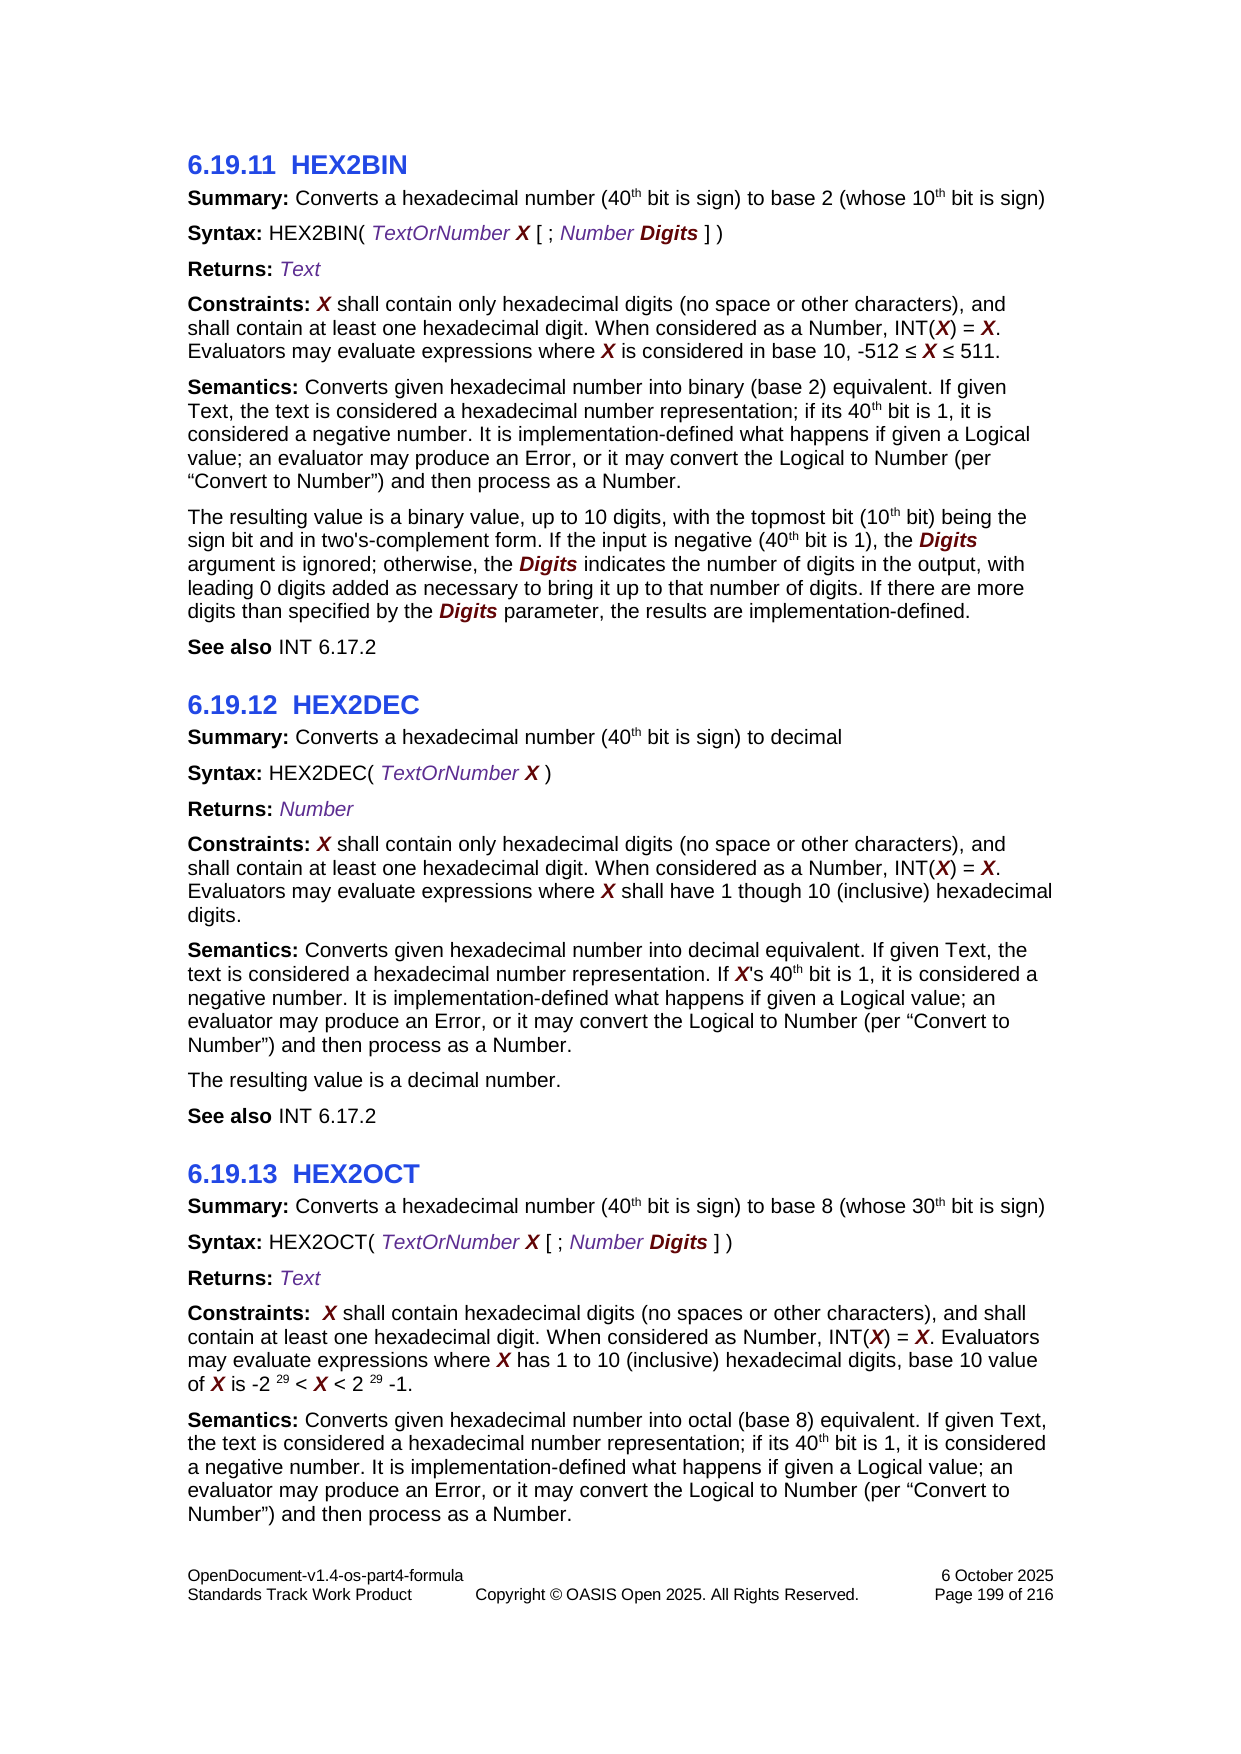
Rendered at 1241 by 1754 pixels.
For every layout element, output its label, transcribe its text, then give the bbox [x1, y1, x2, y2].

text Returns: Text [187, 1266, 1053, 1290]
text Summary: Converts a hexadecimal number (40th bit is sign) to decimal [187, 726, 1053, 749]
text Returns: Text [187, 257, 1053, 281]
text Semantics: Converts given hexadecimal number into decimal equivalent. If given Text, the text is considered a hexadecimal number representation. If X's 40th bit is 1, it is considered a negative number. It is implementation-defined what happens if given a Logical value; an evaluator may produce an Error, or it may convert the Logical to Number (per “Convert to Number”) and then process as a Number. [187, 939, 1053, 1057]
text The resulting value is a binary value, up to 10 digits, with the topmost bit (10th bit) being the sign bit and in two's-complement form. If the input is negative (40th bit is 1), the Digits argument is ignored; otherwise, the Digits indicates the number of digits in the output, with leading 0 digits added as necessary to bring it up to that number of digits. If there are more digits than specified by the Digits parameter, the results are implementation-defined. [187, 505, 1053, 623]
text The resulting value is a decimal number. [187, 1069, 1053, 1092]
text Syntax: HEX2DEC( TextOrNumber X ) [187, 761, 1053, 785]
text Constraints: X shall contain only hexadecimal digits (no space or other characters), and shall contain at least one hexadecimal digit. When considered as a Number, INT(X) = X. Evaluators may evaluate expressions where X shall have 1 though 10 (inclusive) hexadecimal digits. [187, 833, 1053, 927]
text Summary: Converts a hexadecimal number (40th bit is sign) to base 2 (whose 10th bit is sign) [187, 186, 1053, 209]
text Constraints: X shall contain only hexadecimal digits (no space or other characters), and shall contain at least one hexadecimal digit. When considered as a Number, INT(X) = X. Evaluators may evaluate expressions where X is considered in base 10, -512 ≤ X ≤ 511. [187, 293, 1053, 363]
text Syntax: HEX2BIN( TextOrNumber X [ ; Number Digits ] ) [187, 222, 1053, 245]
text See also INT 6.17.2 [187, 1104, 1053, 1128]
text Returns: Number [187, 797, 1053, 821]
subtitle HEX2OCT [187, 1159, 1053, 1189]
text Semantics: Converts given hexadecimal number into octal (base 8) equivalent. If given Text, the text is considered a hexadecimal number representation; if its 40th bit is 1, it is considered a negative number. It is implementation-defined what happens if given a Logical value; an evaluator may produce an Error, or it may convert the Logical to Number (per “Convert to Number”) and then process as a Number. [187, 1408, 1053, 1526]
subtitle HEX2DEC [187, 690, 1053, 720]
text See also INT 6.17.2 [187, 635, 1053, 659]
text Syntax: HEX2OCT( TextOrNumber X [ ; Number Digits ] ) [187, 1231, 1053, 1254]
subtitle HEX2BIN [187, 150, 1053, 180]
text Semantics: Converts given hexadecimal number into binary (base 2) equivalent. If given Text, the text is considered a hexadecimal number representation; if its 40th bit is 1, it is considered a negative number. It is implementation-defined what happens if given a Logical value; an evaluator may produce an Error, or it may convert the Logical to Number (per “Convert to Number”) and then process as a Number. [187, 376, 1053, 493]
text Constraints: X shall contain hexadecimal digits (no spaces or other characters), and shall contain at least one hexadecimal digit. When considered as Number, INT(X) = X. Evaluators may evaluate expressions where X has 1 to 10 (inclusive) hexadecimal digits, base 10 value of X is -2 29 < X < 2 29 -1. [187, 1302, 1053, 1396]
text Summary: Converts a hexadecimal number (40th bit is sign) to base 8 (whose 30th bit is sign) [187, 1195, 1053, 1218]
